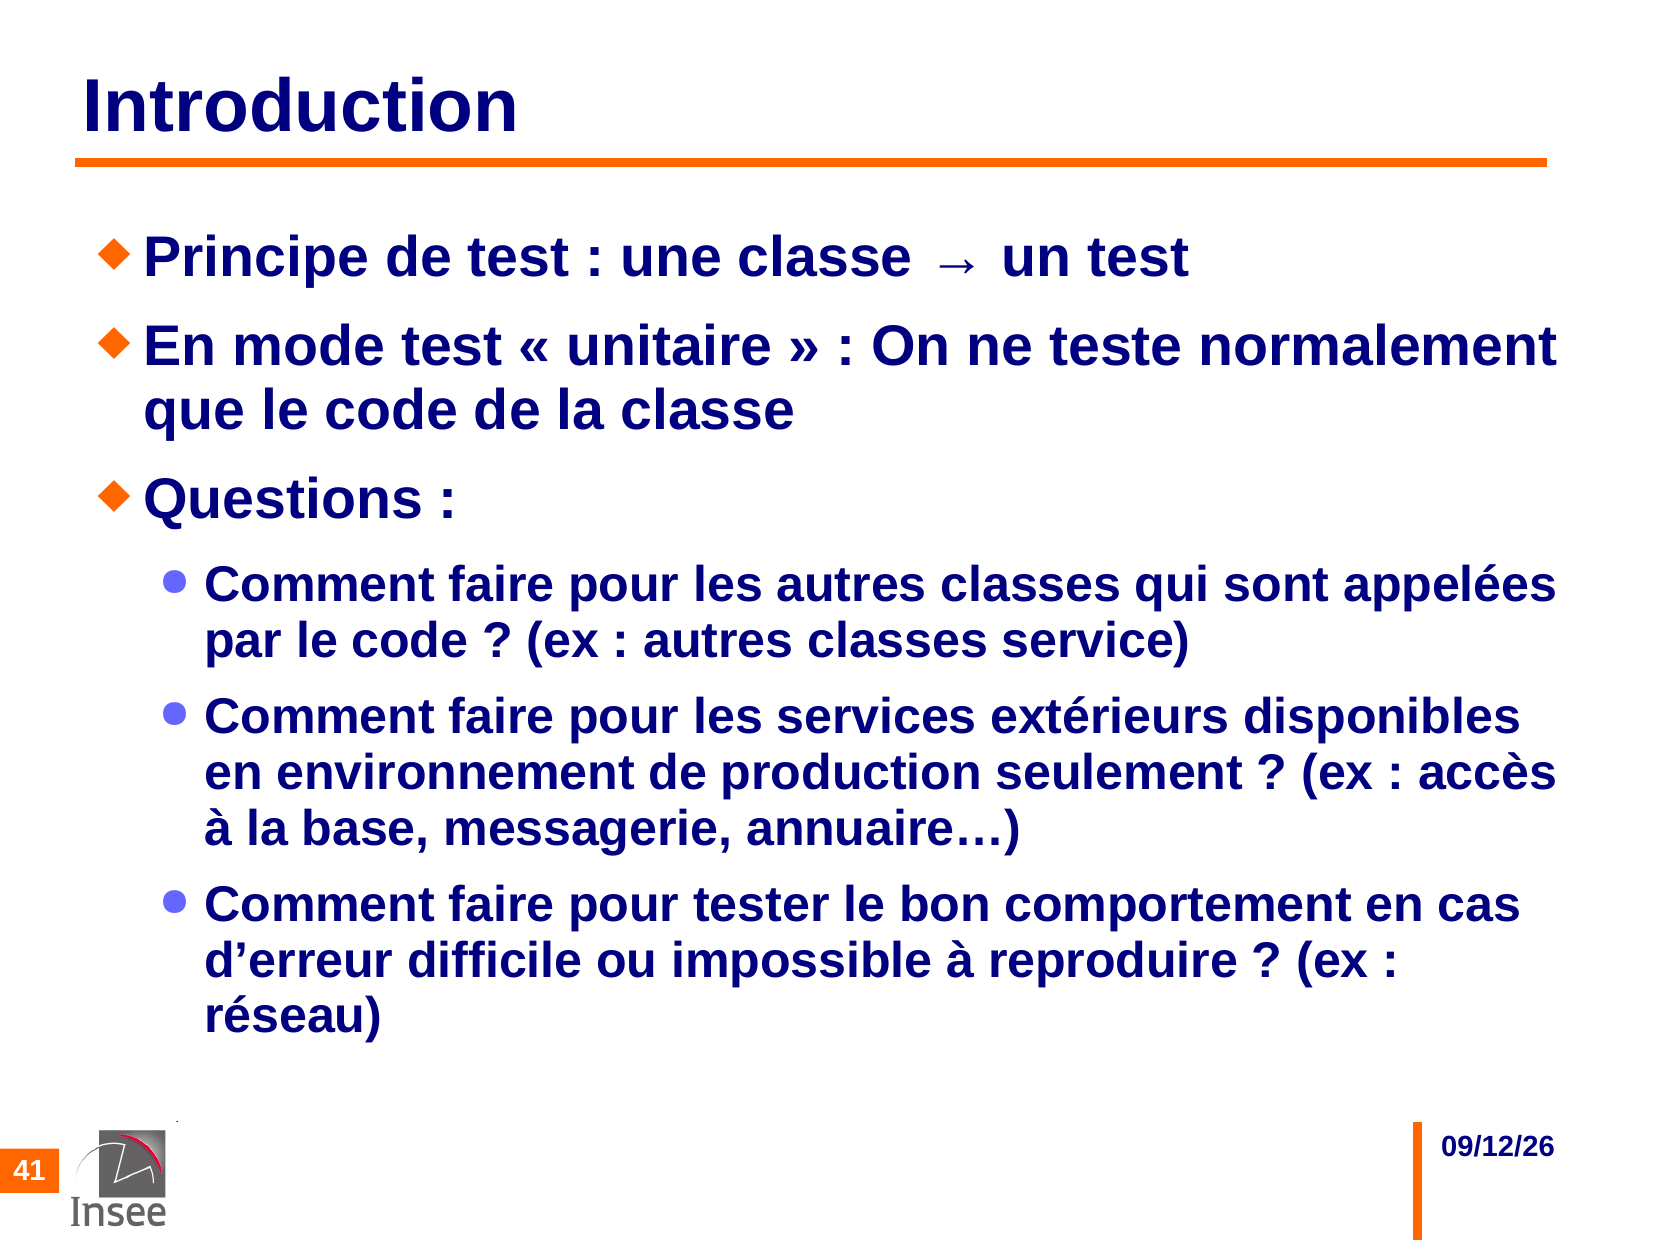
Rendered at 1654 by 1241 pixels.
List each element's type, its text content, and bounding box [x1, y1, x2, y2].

picture [62, 1121, 178, 1241]
title Introduction [82, 49, 1619, 163]
list Principe de test : une classe → un test En mode test « unitaire » : On ne teste normalement que le code de la classe Questions : Comment faire pour les autres classes qui sont appelées par le code ? (ex : autres classes service) Comment faire pour les services extérieurs disponibles en environnement de production seulement ? (ex : accès à la base, messagerie, annuaire…) Comment faire pour tester le bon comportement en cas d’erreur difficile ou impossible à reproduire ? (ex : réseau) [82, 224, 1571, 1051]
